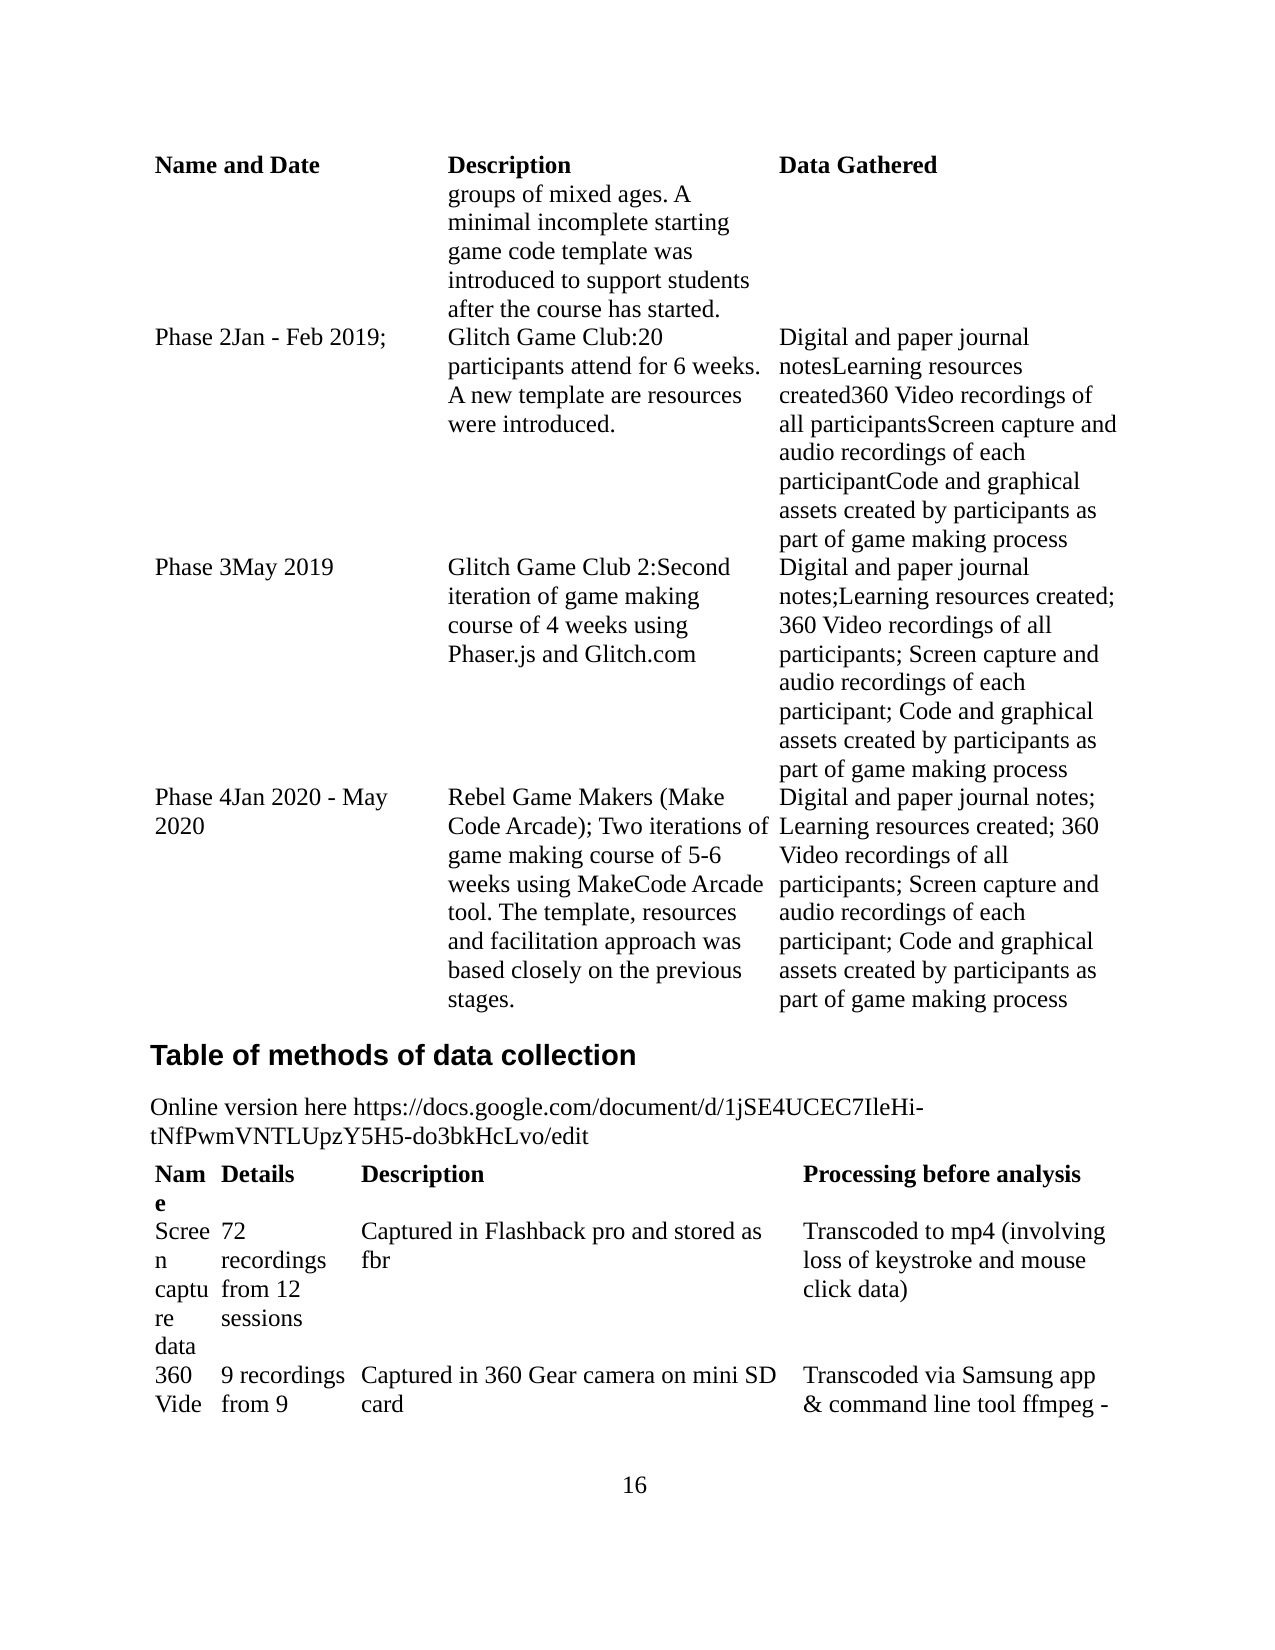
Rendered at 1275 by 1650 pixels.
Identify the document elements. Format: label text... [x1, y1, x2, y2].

table_cell Rebel Game Makers (Make Code Arcade); Two iterations of game making course of 5-6 weeks using MakeCode Arcade tool. The template, resources and facilitation approach was based closely on the previous stages. [443, 783, 774, 1012]
table_cell 72 recordings from 12 sessions [216, 1216, 356, 1360]
table_header Processing before analysis [798, 1159, 1125, 1216]
table_cell Captured in Flashback pro and stored as fbr [356, 1216, 798, 1360]
table_cell Phase 4Jan 2020 - May 2020 [150, 783, 443, 1012]
table_cell Digital and paper journal notes; Learning resources created; 360 Video recordings of all participants; Screen capture and audio recordings of each participant; Code and graphical assets created by participants as part of game making process [775, 783, 1125, 1012]
table_cell [775, 179, 1125, 322]
text Online version here https://docs.google.com/document/d/1jSE4UCEC7IleHi-tNfPwmVNTLUpzY5H5-do3bkHcLvo/edit [150, 1092, 1125, 1150]
table_cell Captured in 360 Gear camera on mini SD card [356, 1360, 798, 1418]
table_cell Glitch Game Club 2:Second iteration of game making course of 4 weeks using Phaser.js and Glitch.com [443, 553, 774, 782]
table_cell Glitch Game Club:20 participants attend for 6 weeks. A new template are resources were introduced. [443, 323, 774, 552]
table_cell 9 recordings from 9 [216, 1360, 356, 1418]
table_cell Digital and paper journal notes;Learning resources created; 360 Video recordings of all participants; Screen capture and audio recordings of each participant; Code and graphical assets created by participants as part of game making process [775, 553, 1125, 782]
table_cell [150, 179, 443, 322]
table_header Data Gathered [775, 150, 1125, 179]
table_header Description [443, 150, 774, 179]
table_header Name [150, 1159, 216, 1216]
table_cell Phase 2Jan - Feb 2019; [150, 323, 443, 552]
table_cell Transcoded via Samsung app & command line tool ffmpeg [798, 1360, 1125, 1418]
subtitle Table of methods of data collection [150, 1037, 1125, 1071]
table_cell Screen capture data [150, 1216, 216, 1360]
table_header Description [356, 1159, 798, 1216]
table_cell 360 Vide [150, 1360, 216, 1418]
table_header Details [216, 1159, 356, 1216]
table_header Name and Date [150, 150, 443, 179]
table_cell Digital and paper journal notesLearning resources created360 Video recordings of all participantsScreen capture and audio recordings of each participantCode and graphical assets created by participants as part of game making process [775, 323, 1125, 552]
table_cell Transcoded to mp4 (involving loss of keystroke and mouse click data) [798, 1216, 1125, 1360]
table_cell groups of mixed ages. A minimal incomplete starting game code template was introduced to support students after the course has started. [443, 179, 774, 322]
table_cell Phase 3May 2019 [150, 553, 443, 782]
